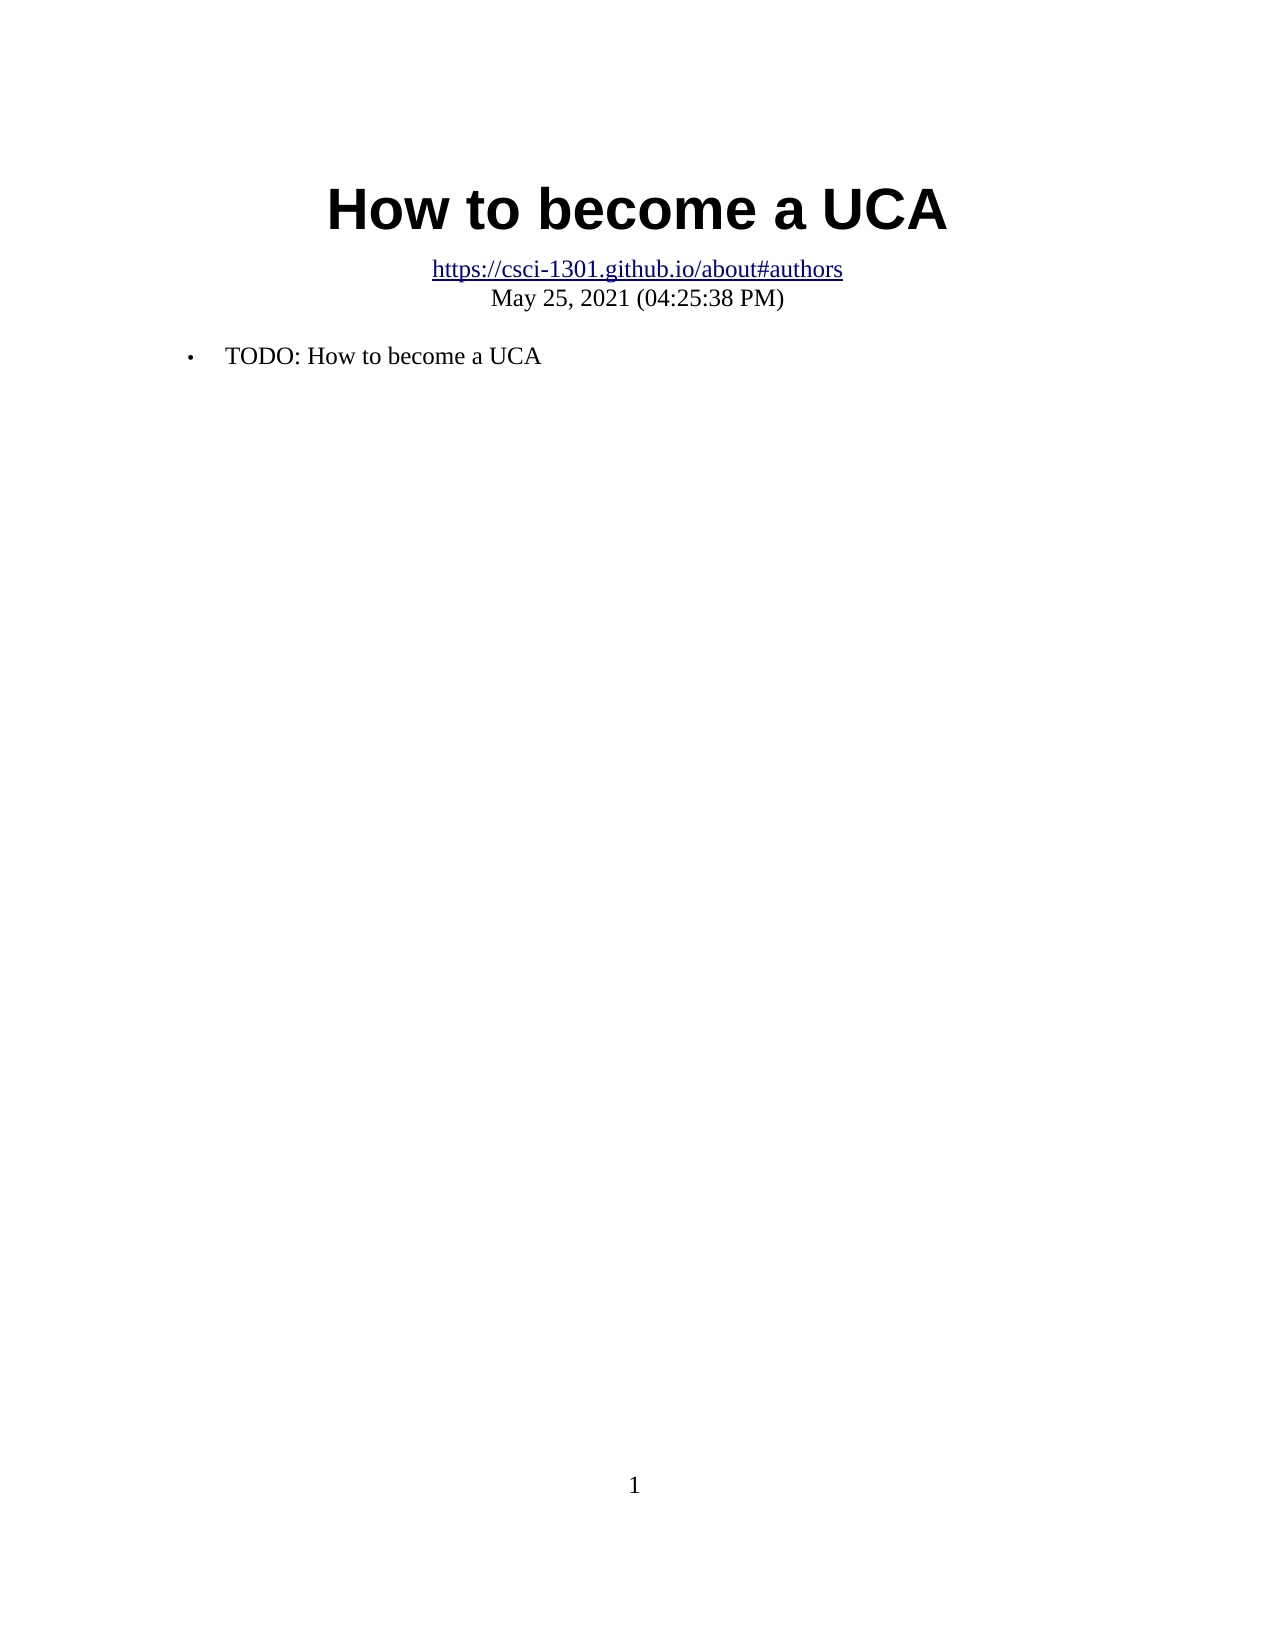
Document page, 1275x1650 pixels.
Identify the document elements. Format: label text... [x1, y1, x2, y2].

title How to become a UCA [150, 175, 1125, 242]
text May 25, 2021 (04:25:38 PM) [150, 283, 1125, 312]
list TODO: How to become a UCA [187, 341, 1125, 369]
text https://csci-1301.github.io/about#authors [150, 254, 1125, 283]
